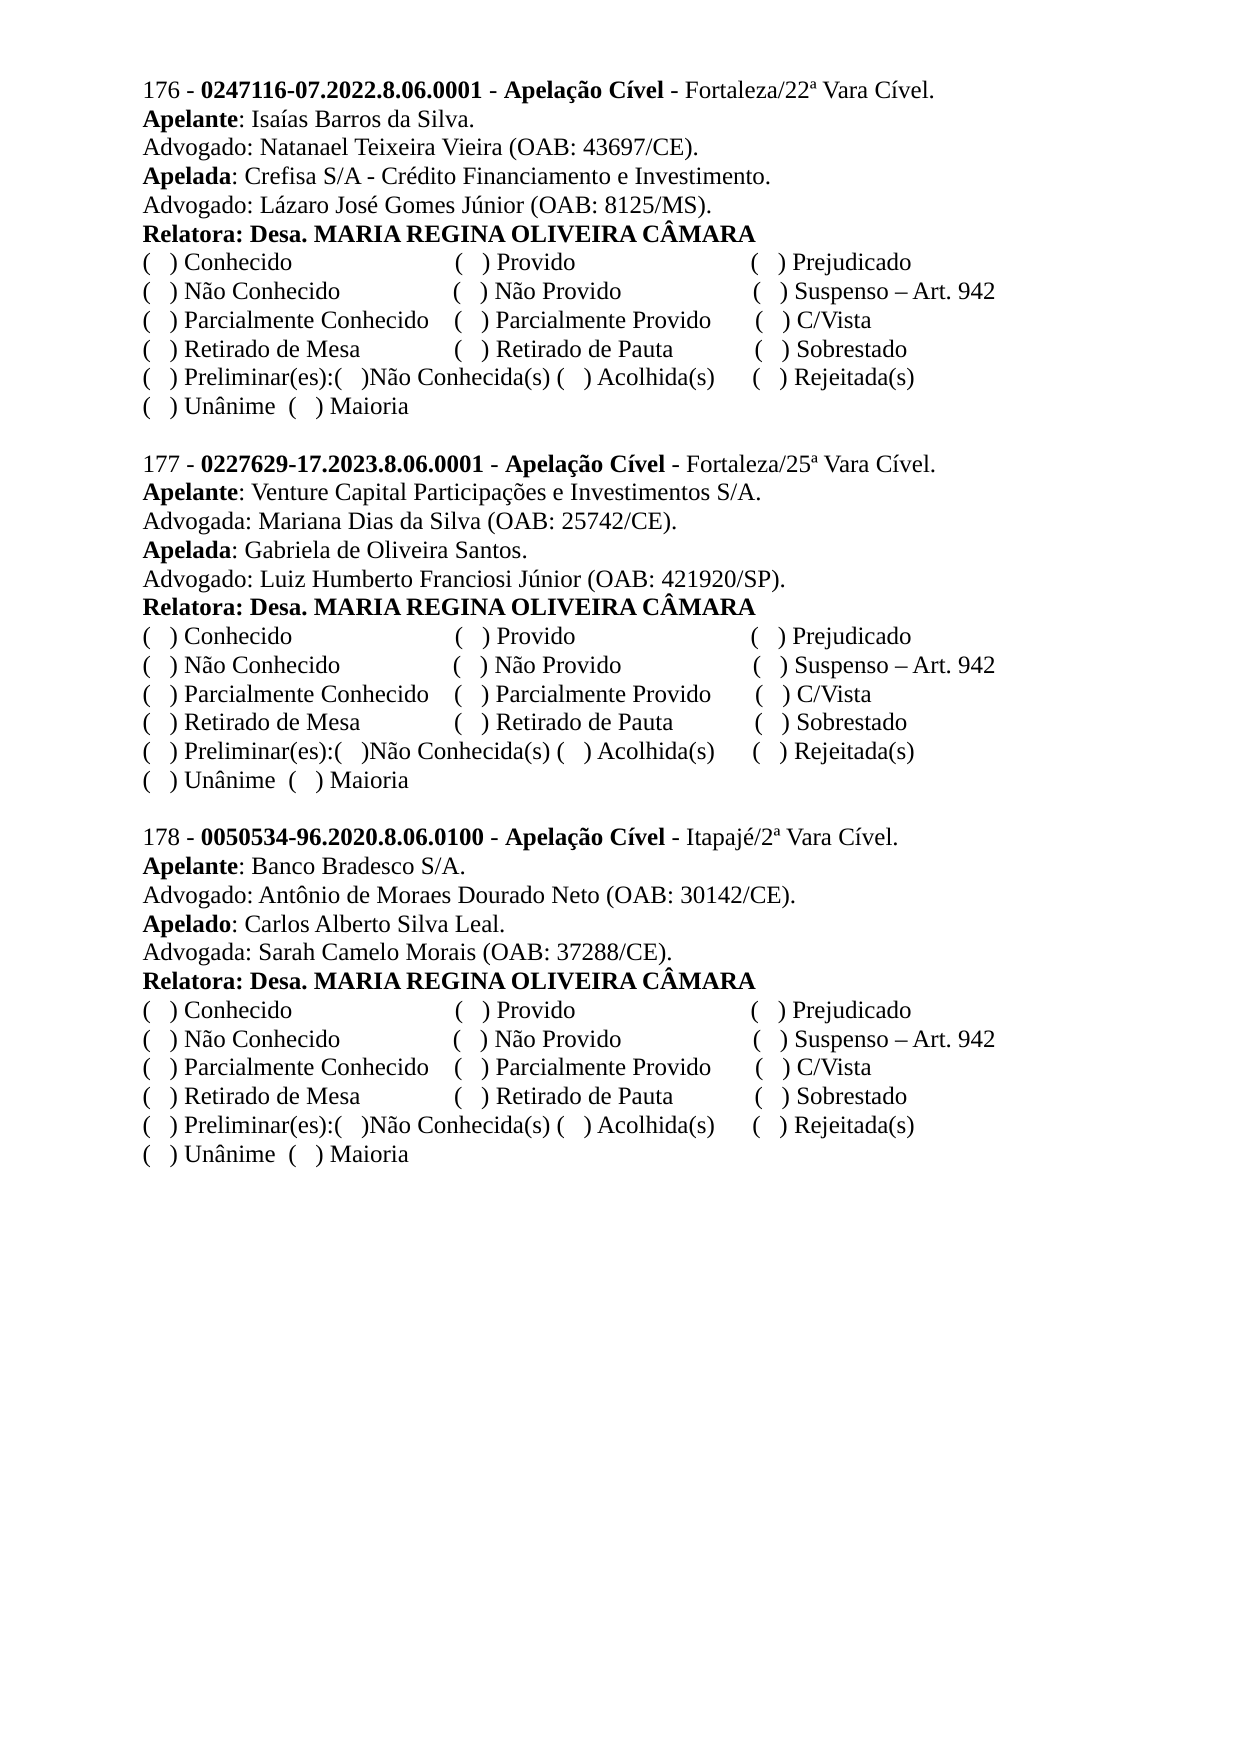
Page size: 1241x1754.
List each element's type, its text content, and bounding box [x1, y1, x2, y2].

text ( ) Não Conhecido ( ) Não Provido ( ) Suspenso – Art. 942 [142, 276, 1158, 305]
text Apelante: Isaías Barros da Silva. [142, 104, 1141, 132]
text Apelante: Venture Capital Participações e Investimentos S/A. [142, 477, 1141, 506]
text ( ) Preliminar(es):( )Não Conhecida(s) ( ) Acolhida(s) ( ) Rejeitada(s) [142, 1110, 1158, 1139]
text 177 - 0227629-17.2023.8.06.0001 - Apelação Cível - Fortaleza/25ª Vara Cível. [142, 449, 1141, 477]
text ( ) Não Conhecido ( ) Não Provido ( ) Suspenso – Art. 942 [142, 650, 1158, 679]
text Apelado: Carlos Alberto Silva Leal. [142, 909, 1141, 937]
text Advogada: Mariana Dias da Silva (OAB: 25742/CE). [142, 506, 1141, 535]
text ( ) Retirado de Mesa ( ) Retirado de Pauta ( ) Sobrestado [142, 1081, 1158, 1110]
text ( ) Unânime ( ) Maioria [142, 765, 1158, 794]
text Relatora: Desa. MARIA REGINA OLIVEIRA CÂMARA [142, 219, 1141, 247]
text Advogado: Luiz Humberto Franciosi Júnior (OAB: 421920/SP). [142, 564, 1141, 592]
text ( ) Retirado de Mesa ( ) Retirado de Pauta ( ) Sobrestado [142, 707, 1158, 736]
text ( ) Parcialmente Conhecido ( ) Parcialmente Provido ( ) C/Vista [142, 679, 1158, 707]
text Advogado: Antônio de Moraes Dourado Neto (OAB: 30142/CE). [142, 880, 1141, 909]
text Advogado: Natanael Teixeira Vieira (OAB: 43697/CE). [142, 132, 1141, 161]
text Apelada: Crefisa S/A - Crédito Financiamento e Investimento. [142, 161, 1141, 190]
text Apelada: Gabriela de Oliveira Santos. [142, 535, 1141, 564]
text ( ) Conhecido ( ) Provido ( ) Prejudicado [142, 247, 1141, 276]
text Advogado: Lázaro José Gomes Júnior (OAB: 8125/MS). [142, 190, 1141, 219]
text 176 - 0247116-07.2022.8.06.0001 - Apelação Cível - Fortaleza/22ª Vara Cível. [142, 75, 1141, 104]
text Advogada: Sarah Camelo Morais (OAB: 37288/CE). [142, 937, 1141, 966]
text Relatora: Desa. MARIA REGINA OLIVEIRA CÂMARA [142, 966, 1141, 995]
text ( ) Retirado de Mesa ( ) Retirado de Pauta ( ) Sobrestado [142, 334, 1158, 362]
text 178 - 0050534-96.2020.8.06.0100 - Apelação Cível - Itapajé/2ª Vara Cível. [142, 822, 1141, 851]
text Apelante: Banco Bradesco S/A. [142, 851, 1141, 880]
text ( ) Unânime ( ) Maioria [142, 1139, 1158, 1167]
text ( ) Preliminar(es):( )Não Conhecida(s) ( ) Acolhida(s) ( ) Rejeitada(s) [142, 362, 1158, 391]
text ( ) Parcialmente Conhecido ( ) Parcialmente Provido ( ) C/Vista [142, 1052, 1158, 1081]
text ( ) Não Conhecido ( ) Não Provido ( ) Suspenso – Art. 942 [142, 1024, 1158, 1052]
text ( ) Unânime ( ) Maioria [142, 391, 1158, 420]
text ( ) Conhecido ( ) Provido ( ) Prejudicado [142, 621, 1141, 650]
text Relatora: Desa. MARIA REGINA OLIVEIRA CÂMARA [142, 592, 1141, 621]
text ( ) Parcialmente Conhecido ( ) Parcialmente Provido ( ) C/Vista [142, 305, 1158, 334]
text ( ) Conhecido ( ) Provido ( ) Prejudicado [142, 995, 1141, 1024]
text ( ) Preliminar(es):( )Não Conhecida(s) ( ) Acolhida(s) ( ) Rejeitada(s) [142, 736, 1158, 765]
